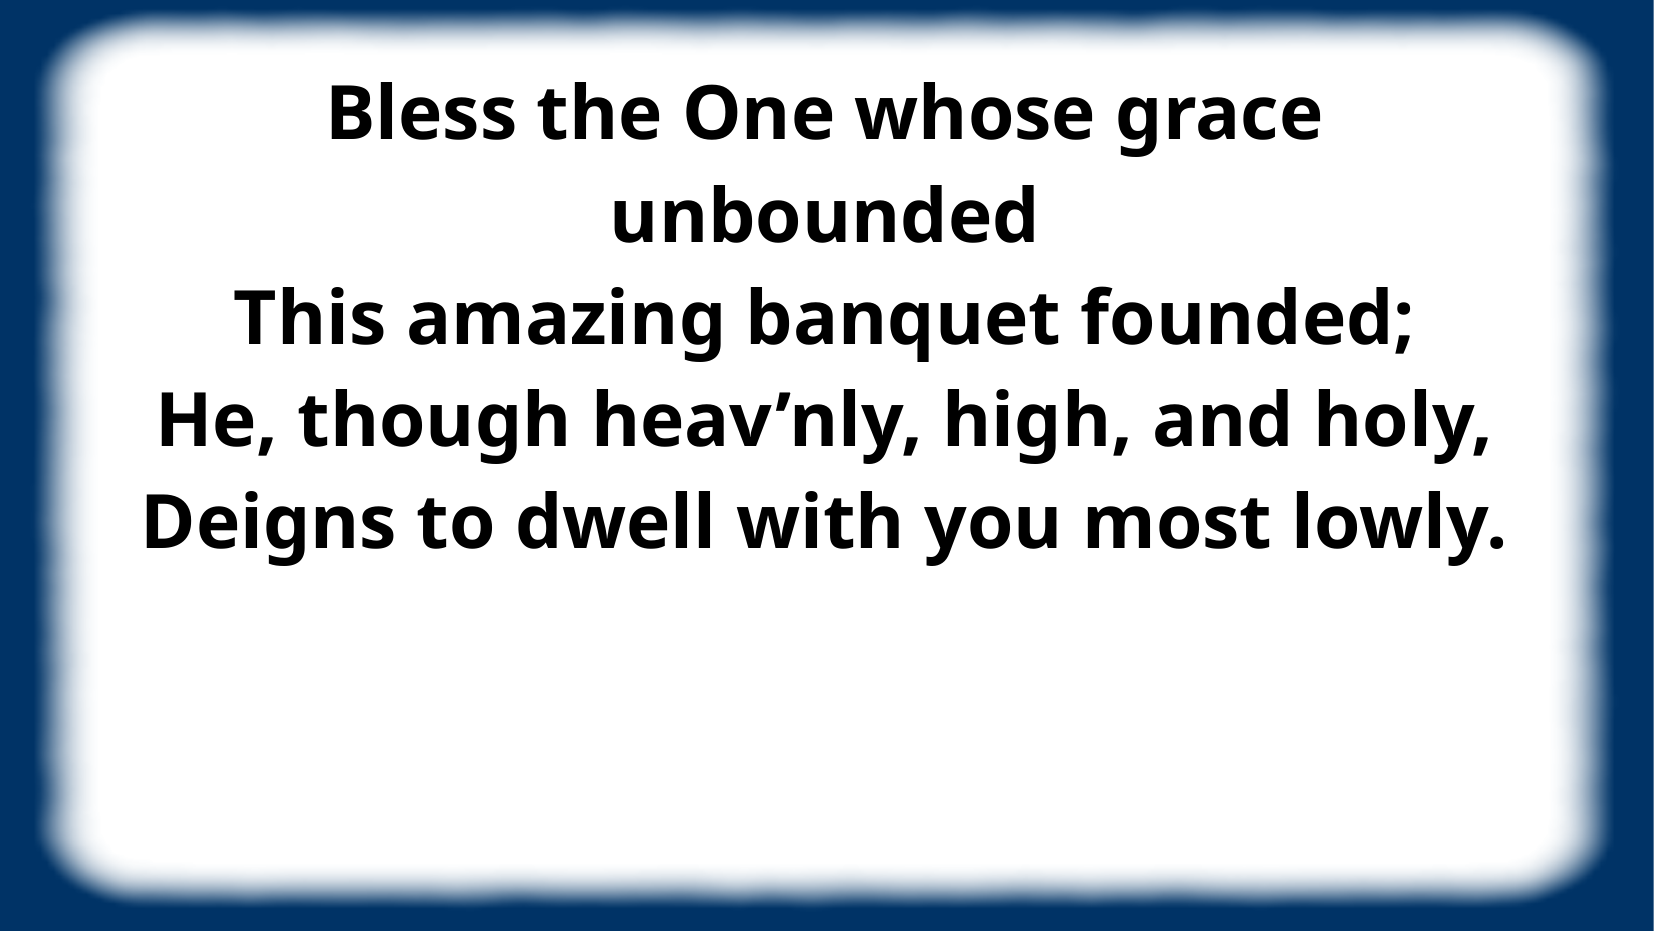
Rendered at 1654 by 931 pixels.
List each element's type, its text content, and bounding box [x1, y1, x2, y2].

text_box Bless the One whose grace unbounded This amazing banquet founded; He, though heav’nly, high, and holy, Deigns to dwell with you most lowly. [90, 52, 1561, 467]
picture [0, 0, 1654, 931]
